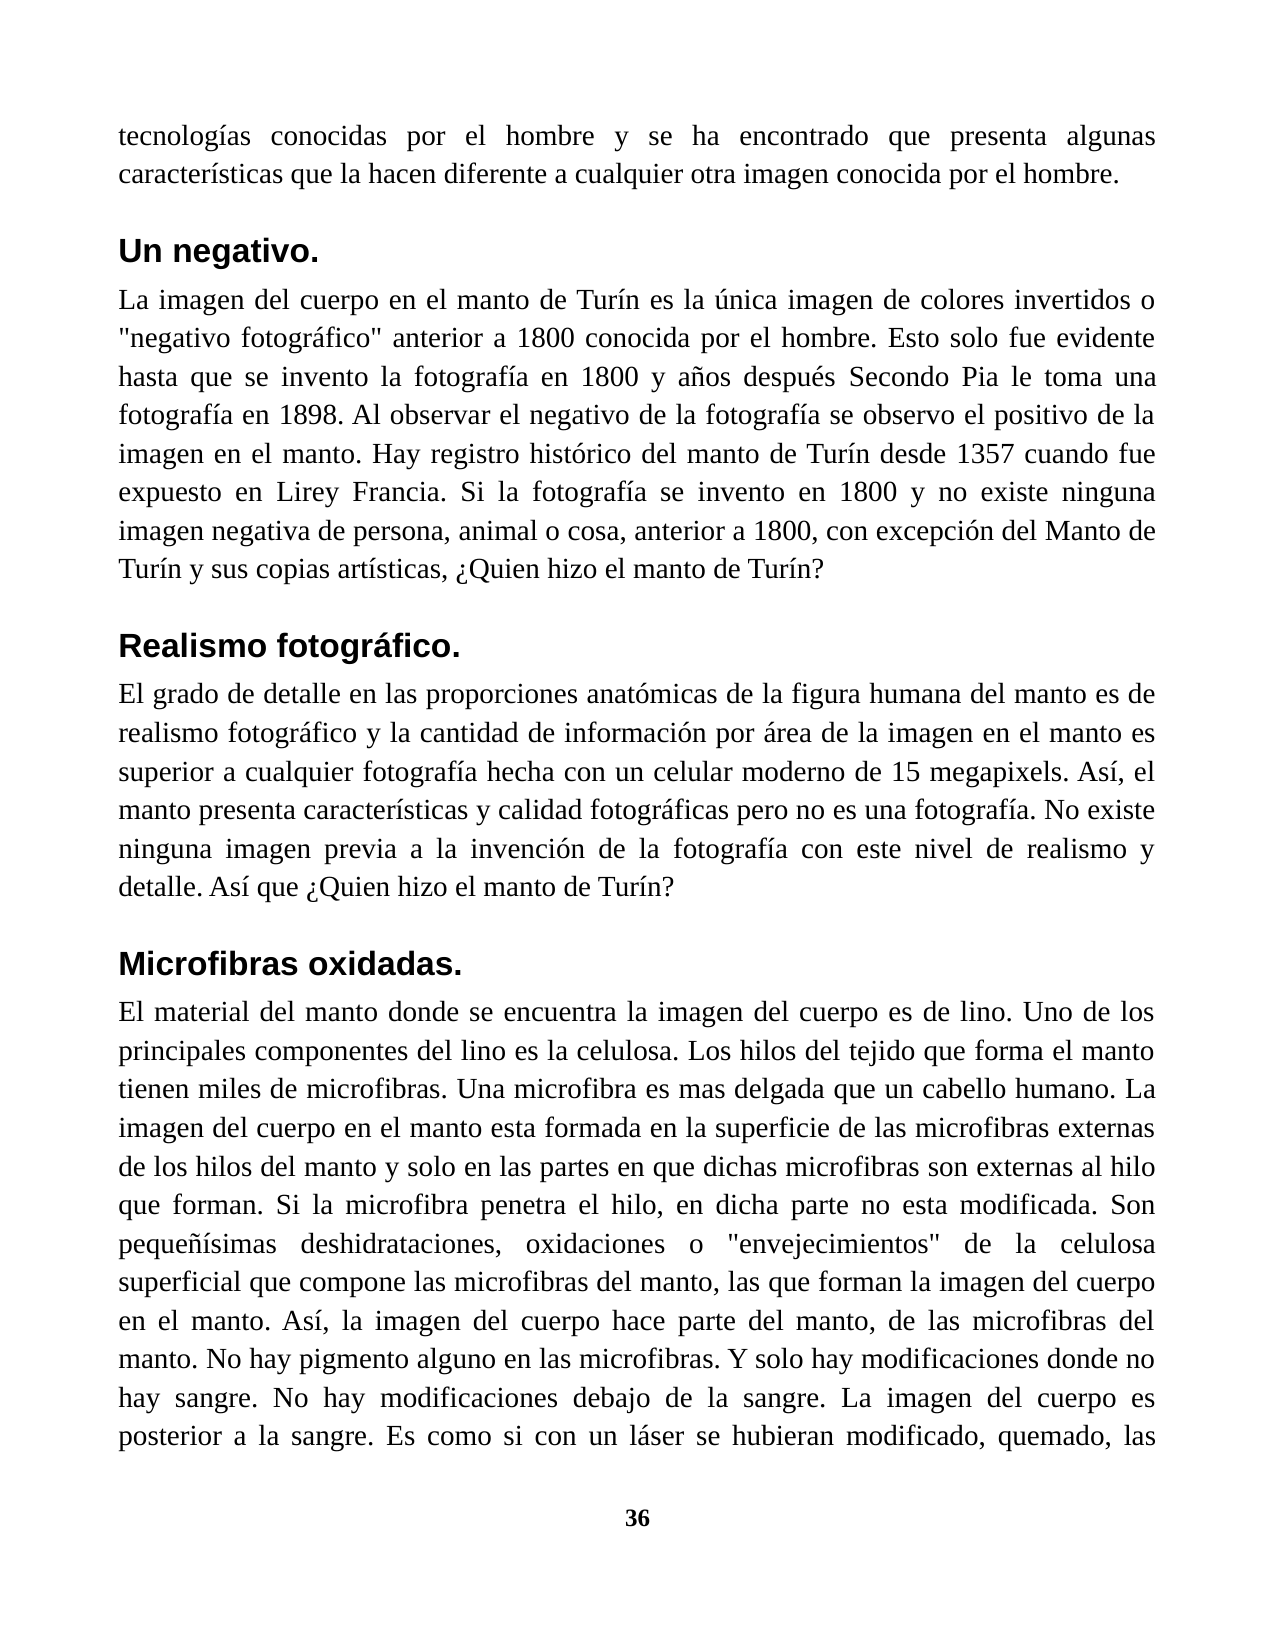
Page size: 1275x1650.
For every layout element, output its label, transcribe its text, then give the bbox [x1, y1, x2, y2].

text El grado de detalle en las proporciones anatómicas de la figura humana del manto es de realismo fotográfico y la cantidad de información por área de la imagen en el manto es superior a cualquier fotografía hecha con un celular moderno de 15 megapixels. Así, el manto presenta características y calidad fotográficas pero no es una fotografía. No existe ninguna imagen previa a la invención de la fotografía con este nivel de realismo y detalle. Así que ¿Quien hizo el manto de Turín? [118, 677, 1157, 903]
subtitle Microfibras oxidadas. [118, 943, 1157, 982]
subtitle Un negativo. [118, 231, 1157, 269]
text tecnologías conocidas por el hombre y se ha encontrado que presenta algunas características que la hacen diferente a cualquier otra imagen conocida por el hombre. [118, 118, 1157, 190]
text La imagen del cuerpo en el manto de Turín es la única imagen de colores invertidos o "negativo fotográfico" anterior a 1800 conocida por el hombre. Esto solo fue evidente hasta que se invento la fotografía en 1800 y años después Secondo Pia le toma una fotografía en 1898. Al observar el negativo de la fotografía se observo el positivo de la imagen en el manto. Hay registro histórico del manto de Turín desde 1357 cuando fue expuesto en Lirey Francia. Si la fotografía se invento en 1800 y no existe ninguna imagen negativa de persona, animal o cosa, anterior a 1800, con excepción del Manto de Turín y sus copias artísticas, ¿Quien hizo el manto de Turín? [118, 282, 1157, 585]
text El material del manto donde se encuentra la imagen del cuerpo es de lino. Uno de los principales componentes del lino es la celulosa. Los hilos del tejido que forma el manto tienen miles de microfibras. Una microfibra es mas delgada que un cabello humano. La imagen del cuerpo en el manto esta formada en la superficie de las microfibras externas de los hilos del manto y solo en las partes en que dichas microfibras son externas al hilo que forman. Si la microfibra penetra el hilo, en dicha parte no esta modificada. Son pequeñísimas deshidrataciones, oxidaciones o "envejecimientos" de la celulosa superficial que compone las microfibras del manto, las que forman la imagen del cuerpo en el manto. Así, la imagen del cuerpo hace parte del manto, de las microfibras del manto. No hay pigmento alguno en las microfibras. Y solo hay modificaciones donde no hay sangre. No hay modificaciones debajo de la sangre. La imagen del cuerpo es posterior a la sangre. Es como si con un láser se hubieran modificado, quemado, las [118, 994, 1157, 1452]
subtitle Realismo fotográfico. [118, 626, 1157, 664]
